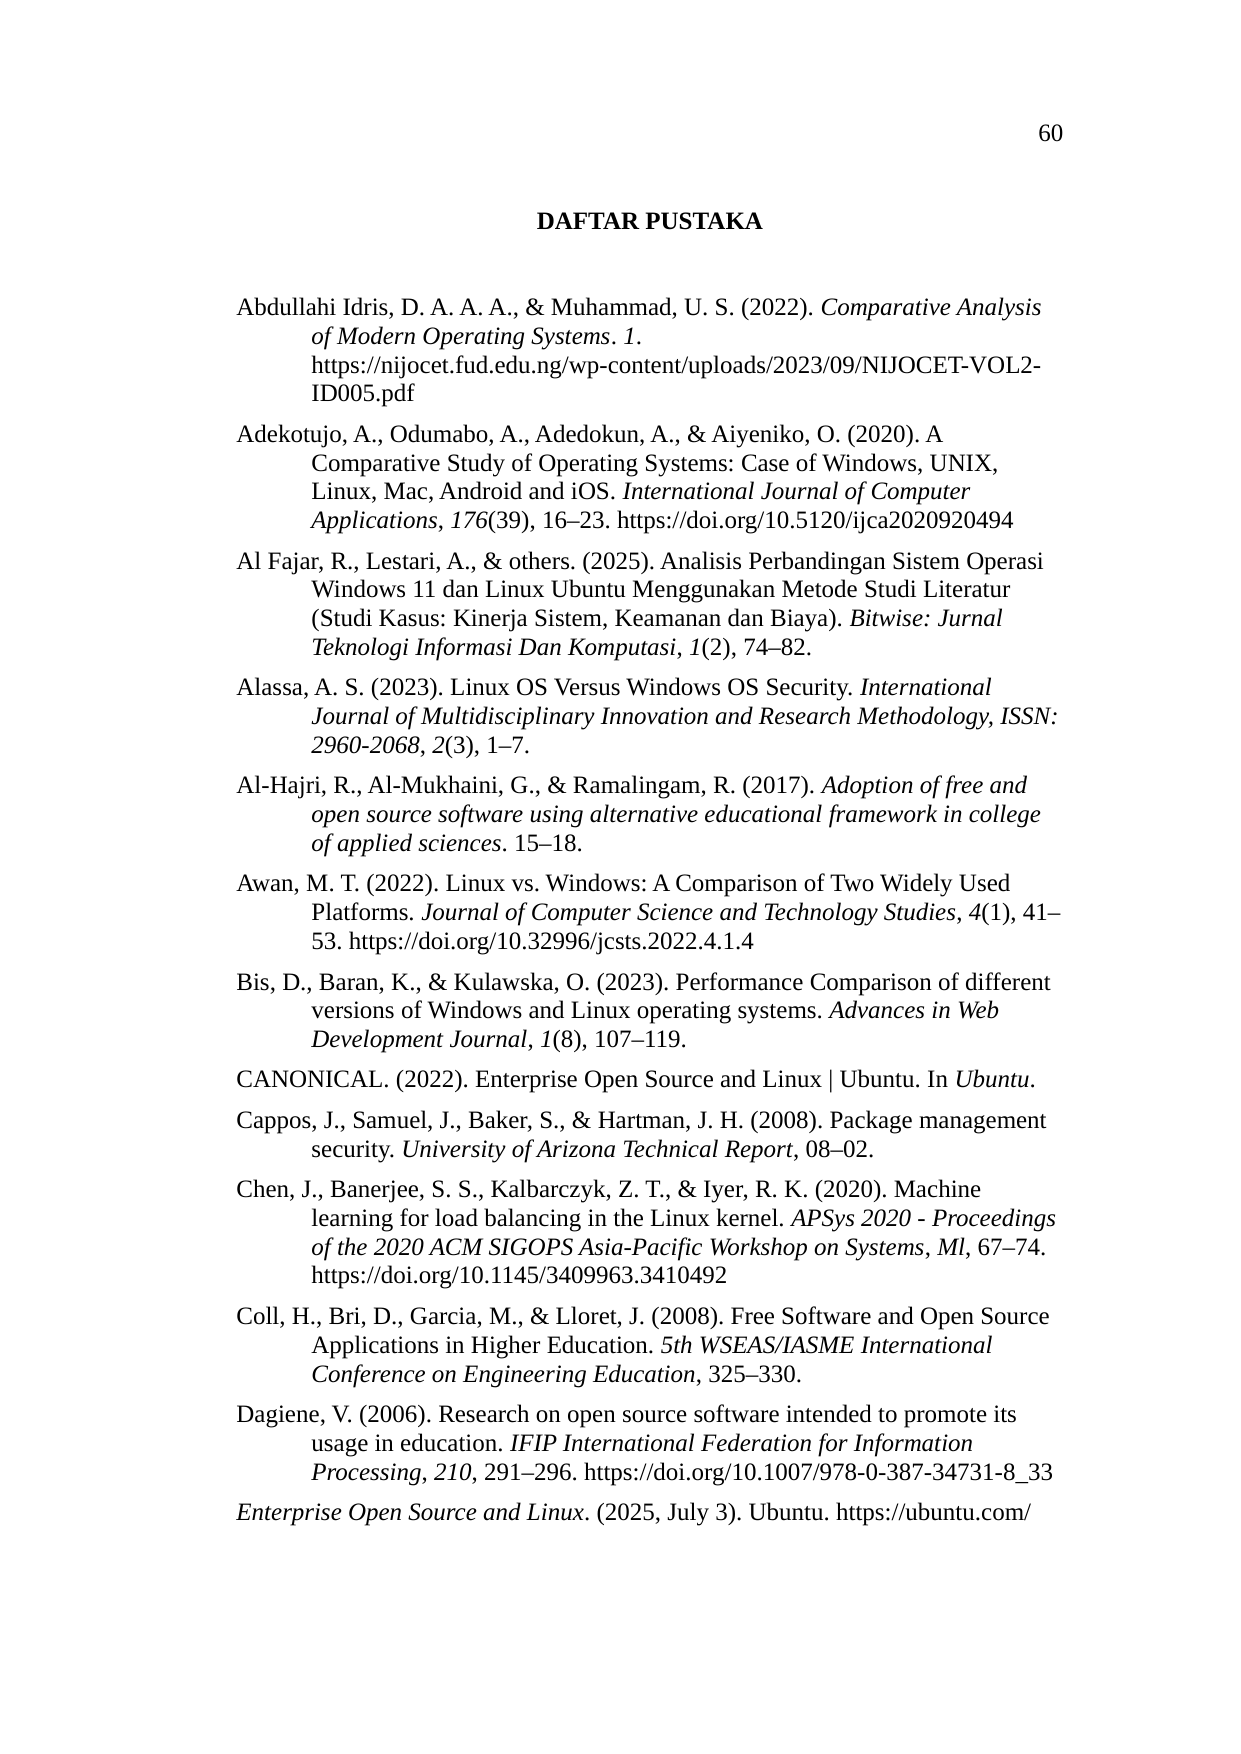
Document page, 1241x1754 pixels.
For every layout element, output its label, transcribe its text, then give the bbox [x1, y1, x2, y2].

text Coll, H., Bri, D., Garcia, M., & Lloret, J. (2008). Free Software and Open Source Applications in Higher Education. 5th WSEAS/IASME International Conference on Engineering Education, 325–330. [236, 1301, 1063, 1387]
text Chen, J., Banerjee, S. S., Kalbarczyk, Z. T., & Iyer, R. K. (2020). Machine learning for load balancing in the Linux kernel. APSys 2020 - Proceedings of the 2020 ACM SIGOPS Asia-Pacific Workshop on Systems, Ml, 67–74. https://doi.org/10.1145/3409963.3410492 [236, 1174, 1063, 1289]
text Dagiene, V. (2006). Research on open source software intended to promote its usage in education. IFIP International Federation for Information Processing, 210, 291–296. https://doi.org/10.1007/978-0-387-34731-8_33 [236, 1399, 1063, 1485]
text Bis, D., Baran, K., & Kulawska, O. (2023). Performance Comparison of different versions of Windows and Linux operating systems. Advances in Web Development Journal, 1(8), 107–119. [236, 967, 1063, 1053]
text Enterprise Open Source and Linux. (2025, July 3). Ubuntu. https://ubuntu.com/ [236, 1497, 1063, 1526]
text Al Fajar, R., Lestari, A., & others. (2025). Analisis Perbandingan Sistem Operasi Windows 11 dan Linux Ubuntu Menggunakan Metode Studi Literatur (Studi Kasus: Kinerja Sistem, Keamanan dan Biaya). Bitwise: Jurnal Teknologi Informasi Dan Komputasi, 1(2), 74–82. [236, 546, 1063, 661]
subtitle DAFTAR PUSTAKA [236, 206, 1063, 235]
text Adekotujo, A., Odumabo, A., Adedokun, A., & Aiyeniko, O. (2020). A Comparative Study of Operating Systems: Case of Windows, UNIX, Linux, Mac, Android and iOS. International Journal of Computer Applications, 176(39), 16–23. https://doi.org/10.5120/ijca2020920494 [236, 419, 1063, 534]
text Cappos, J., Samuel, J., Baker, S., & Hartman, J. H. (2008). Package management security. University of Arizona Technical Report, 08–02. [236, 1105, 1063, 1163]
text Alassa, A. S. (2023). Linux OS Versus Windows OS Security. International Journal of Multidisciplinary Innovation and Research Methodology, ISSN: 2960-2068, 2(3), 1–7. [236, 672, 1063, 759]
text Awan, M. T. (2022). Linux vs. Windows: A Comparison of Two Widely Used Platforms. Journal of Computer Science and Technology Studies, 4(1), 41–53. https://doi.org/10.32996/jcsts.2022.4.1.4 [236, 868, 1063, 955]
text Al-Hajri, R., Al-Mukhaini, G., & Ramalingam, R. (2017). Adoption of free and open source software using alternative educational framework in college of applied sciences. 15–18. [236, 771, 1063, 857]
text Abdullahi Idris, D. A. A. A., & Muhammad, U. S. (2022). Comparative Analysis of Modern Operating Systems. 1. https://nijocet.fud.edu.ng/wp-content/uploads/2023/09/NIJOCET-VOL2-ID005.pdf [236, 292, 1063, 407]
text CANONICAL. (2022). Enterprise Open Source and Linux | Ubuntu. In Ubuntu. [236, 1064, 1063, 1093]
